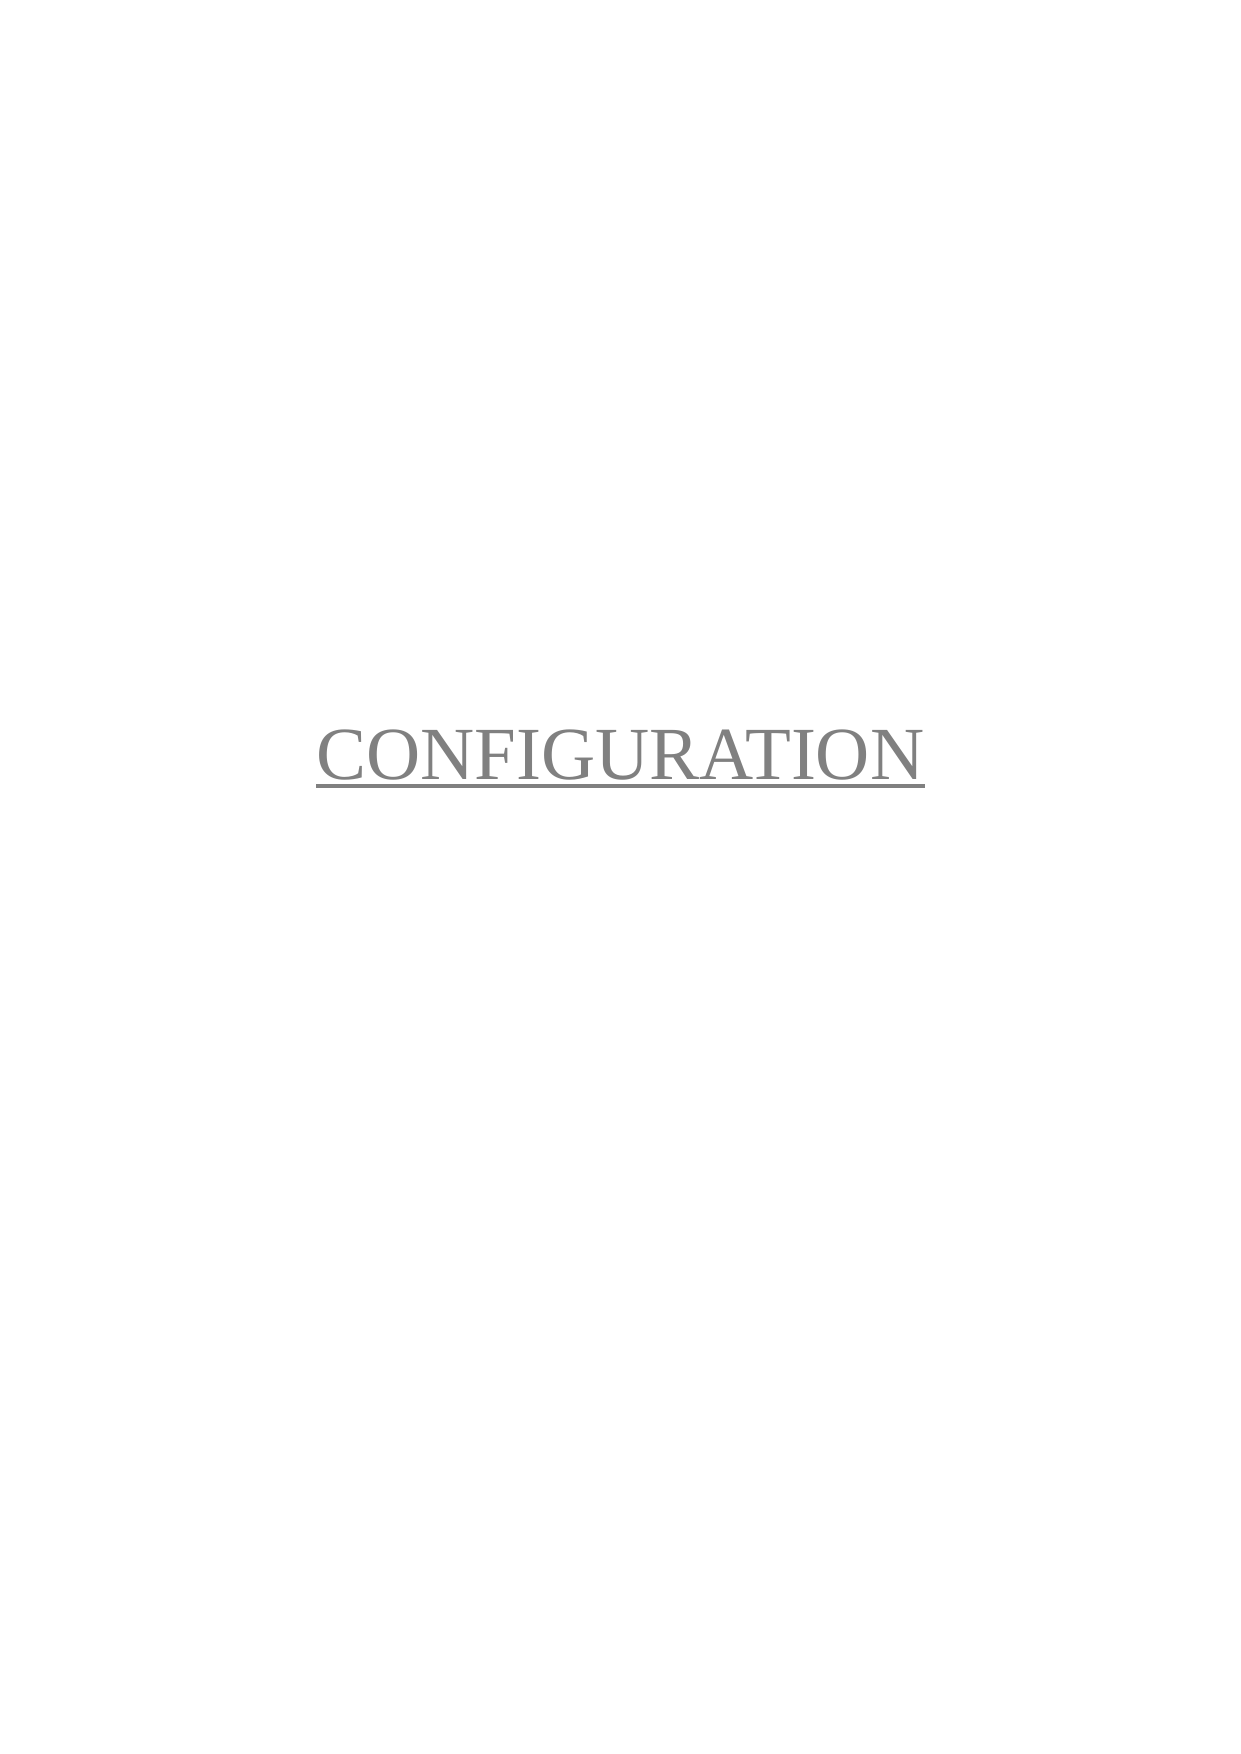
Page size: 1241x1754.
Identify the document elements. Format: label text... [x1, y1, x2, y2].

subtitle CONFIGURATION [118, 709, 1122, 795]
